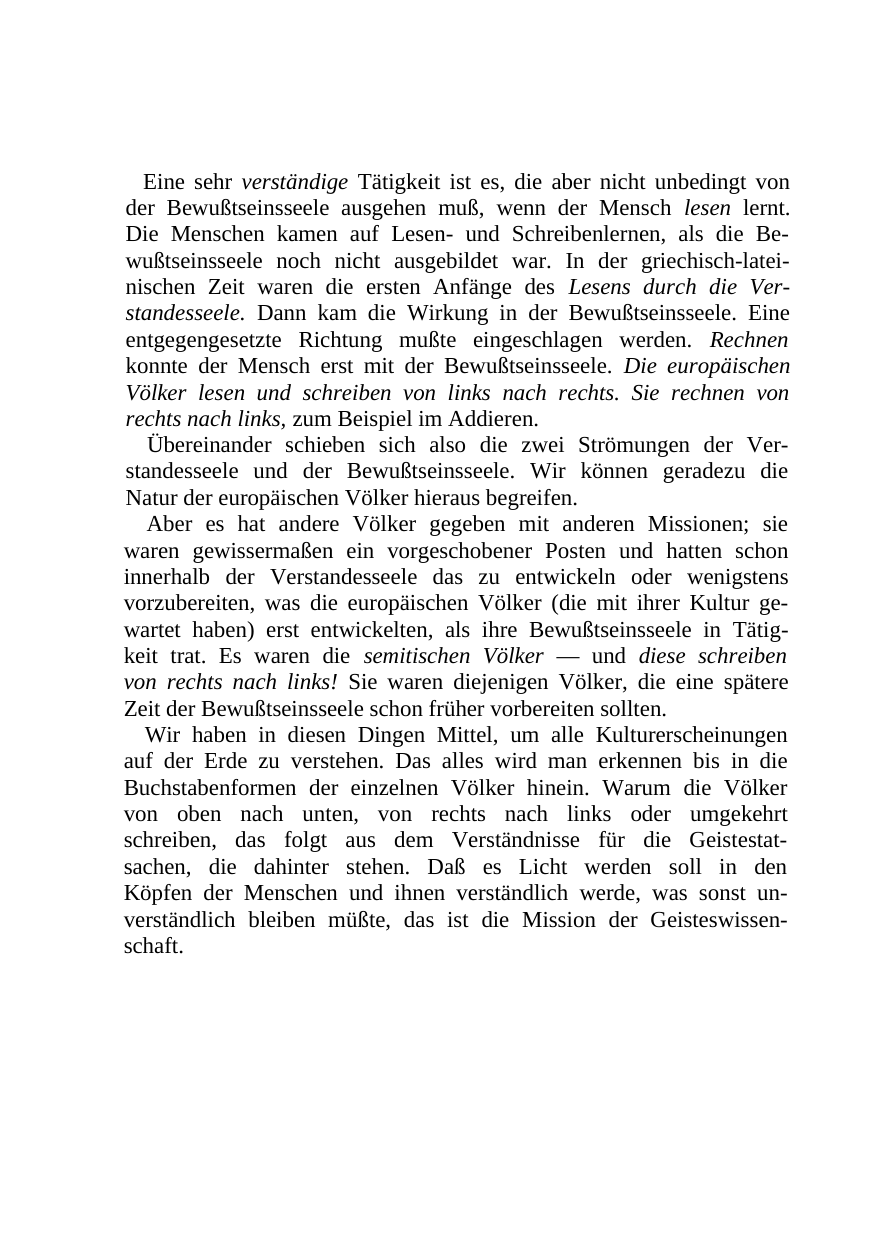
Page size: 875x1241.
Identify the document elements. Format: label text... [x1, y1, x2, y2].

text Aber es hat andere Völker gegeben mit anderen Missionen; sie waren gewissermaßen ein vorgeschobener Posten und hatten schon innerhalb der Verstandesseele das zu entwickeln oder wenigstens vorzubereiten, was die europäischen Völker (die mit ihrer Kultur ge- wartet haben) erst entwickelten, als ihre Bewußtseinsseele in Tätig- keit trat. Es waren die semitischen Völker — und diese schreiben von rechts nach links! Sie waren diejenigen Völker, die eine spätere Zeit der Bewußtseinsseele schon früher vorbereiten sollten. [123, 510, 789, 721]
text Wir haben in diesen Dingen Mittel, um alle Kulturerscheinungen auf der Erde zu verstehen. Das alles wird man erkennen bis in die Buchstabenformen der einzelnen Völker hinein. Warum die Völker von oben nach unten, von rechts nach links oder umgekehrt schreiben, das folgt aus dem Verständnisse für die Geistestat- sachen, die dahinter stehen. Daß es Licht werden soll in den Köpfen der Menschen und ihnen verständlich werde, was sonst un- verständlich bleiben müßte, das ist die Mission der Geisteswissen- schaft. [123, 721, 788, 958]
text Übereinander schieben sich also die zwei Strömungen der Ver- standesseele und der Bewußtseinsseele. Wir können geradezu die Natur der europäischen Völker hieraus begreifen. [125, 431, 789, 510]
text Eine sehr verständige Tätigkeit ist es, die aber nicht unbedingt von der Bewußtseinsseele ausgehen muß, wenn der Mensch lesen lernt. Die Menschen kamen auf Lesen- und Schreibenlernen, als die Be- wußtseinsseele noch nicht ausgebildet war. In der griechisch-latei- nischen Zeit waren die ersten Anfänge des Lesens durch die Ver- standesseele. Dann kam die Wirkung in der Bewußtseinsseele. Eine entgegengesetzte Richtung mußte eingeschlagen werden. Rechnen konnte der Mensch erst mit der Bewußtseinsseele. Die europäischen Völker lesen und schreiben von links nach rechts. Sie rechnen von rechts nach links, zum Beispiel im Addieren. [125, 168, 791, 431]
